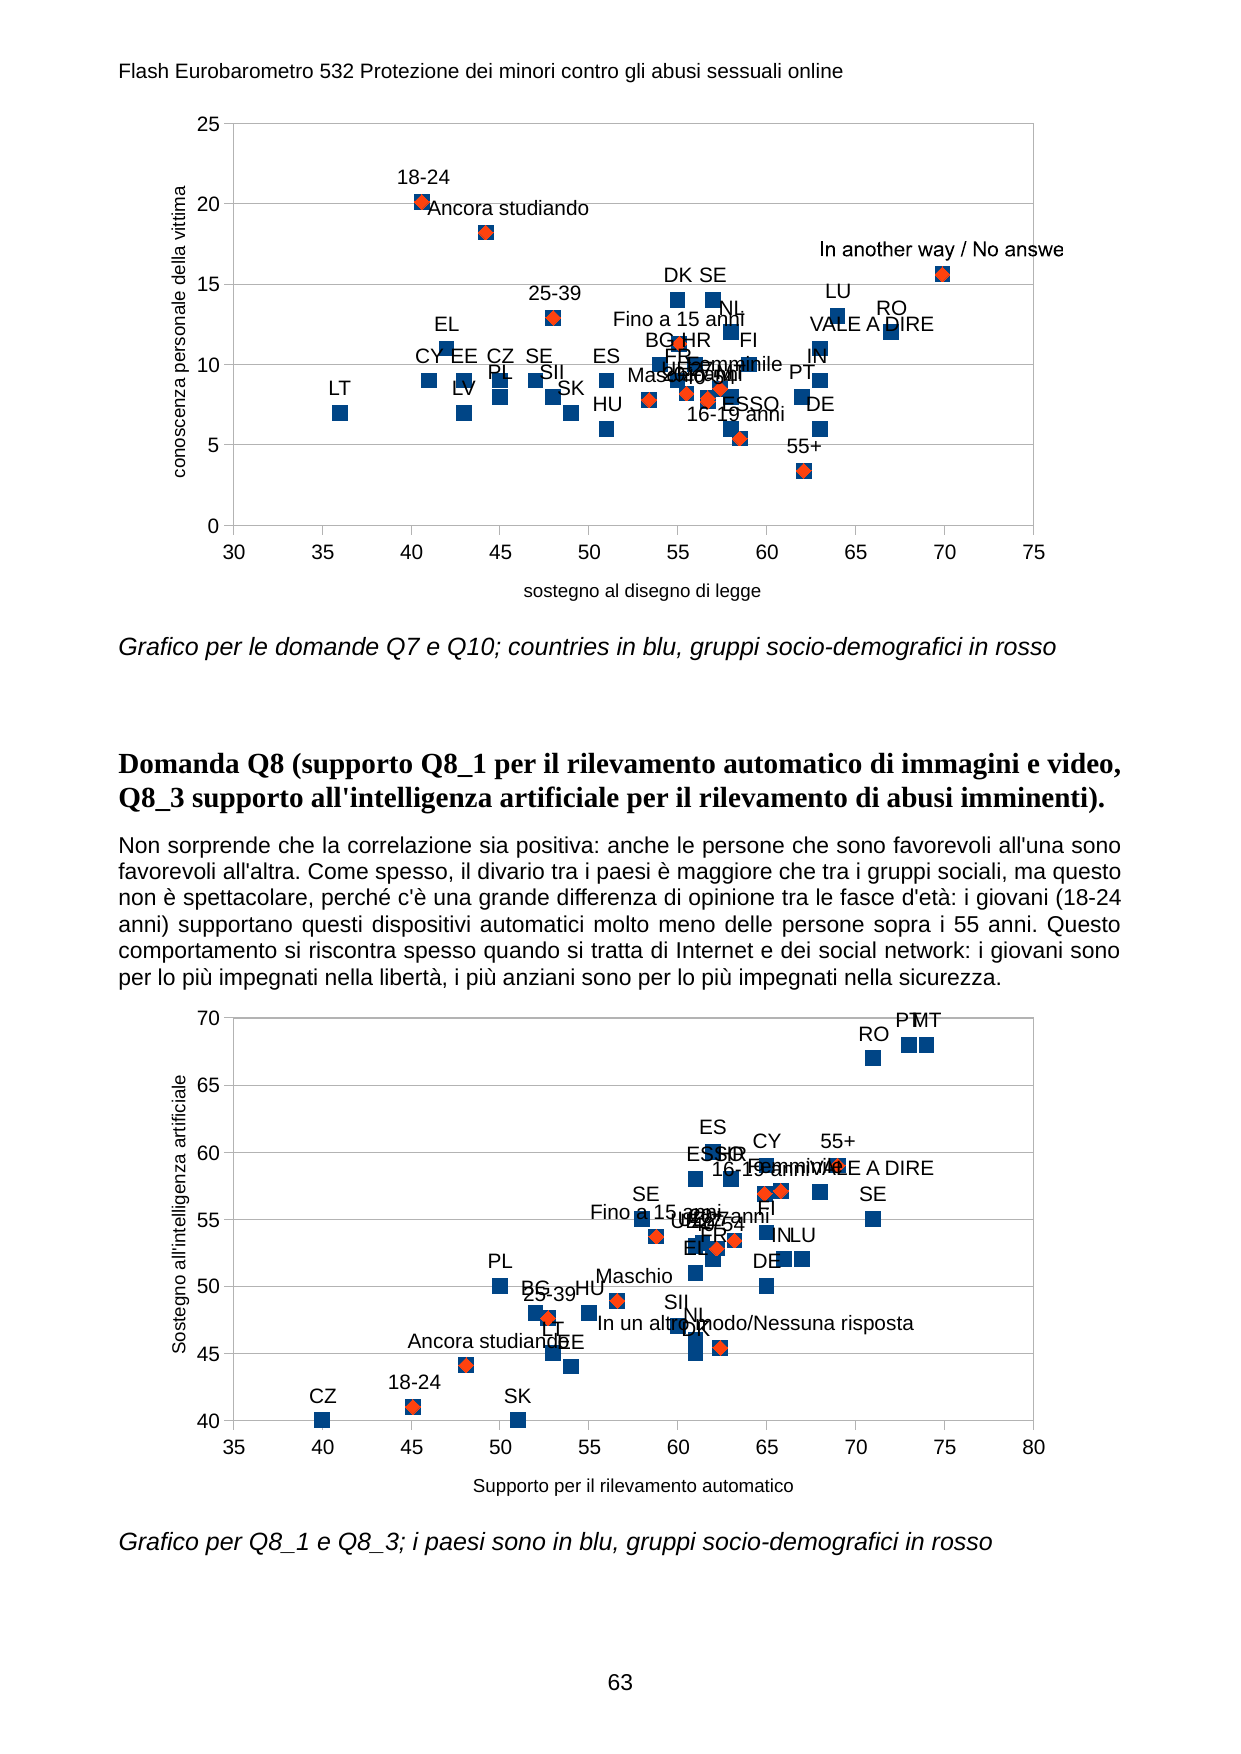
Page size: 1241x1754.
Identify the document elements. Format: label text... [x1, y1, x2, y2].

text Grafico per le domande Q7 e Q10; countries in blu, gruppi socio-demografici in rosso [118, 632, 1063, 661]
text Non sorprende che la correlazione sia positiva: anche le persone che sono favorevoli all'una sono favorevoli all'altra. Come spesso, il divario tra i paesi è maggiore che tra i gruppi sociali, ma questo non è spettacolare, perché c'è una grande differenza di opinione tra le fasce d'età: i giovani (18-24 anni) supportano questi dispositivi automatici molto meno delle persone sopra i 55 anni. Questo comportamento si riscontra spesso quando si tratta di Internet e dei social network: i giovani sono per lo più impegnati nella libertà, i più anziani sono per lo più impegnati nella sicurezza. [118, 832, 1122, 990]
text Grafico per Q8_1 e Q8_3; i paesi sono in blu, gruppi socio-demografici in rosso [118, 1527, 1063, 1556]
subtitle Domanda Q8 (supporto Q8_1 per il rilevamento automatico di immagini e video, Q8_3 supporto all'intelligenza artificiale per il rilevamento di abusi imminenti). [118, 746, 1122, 813]
